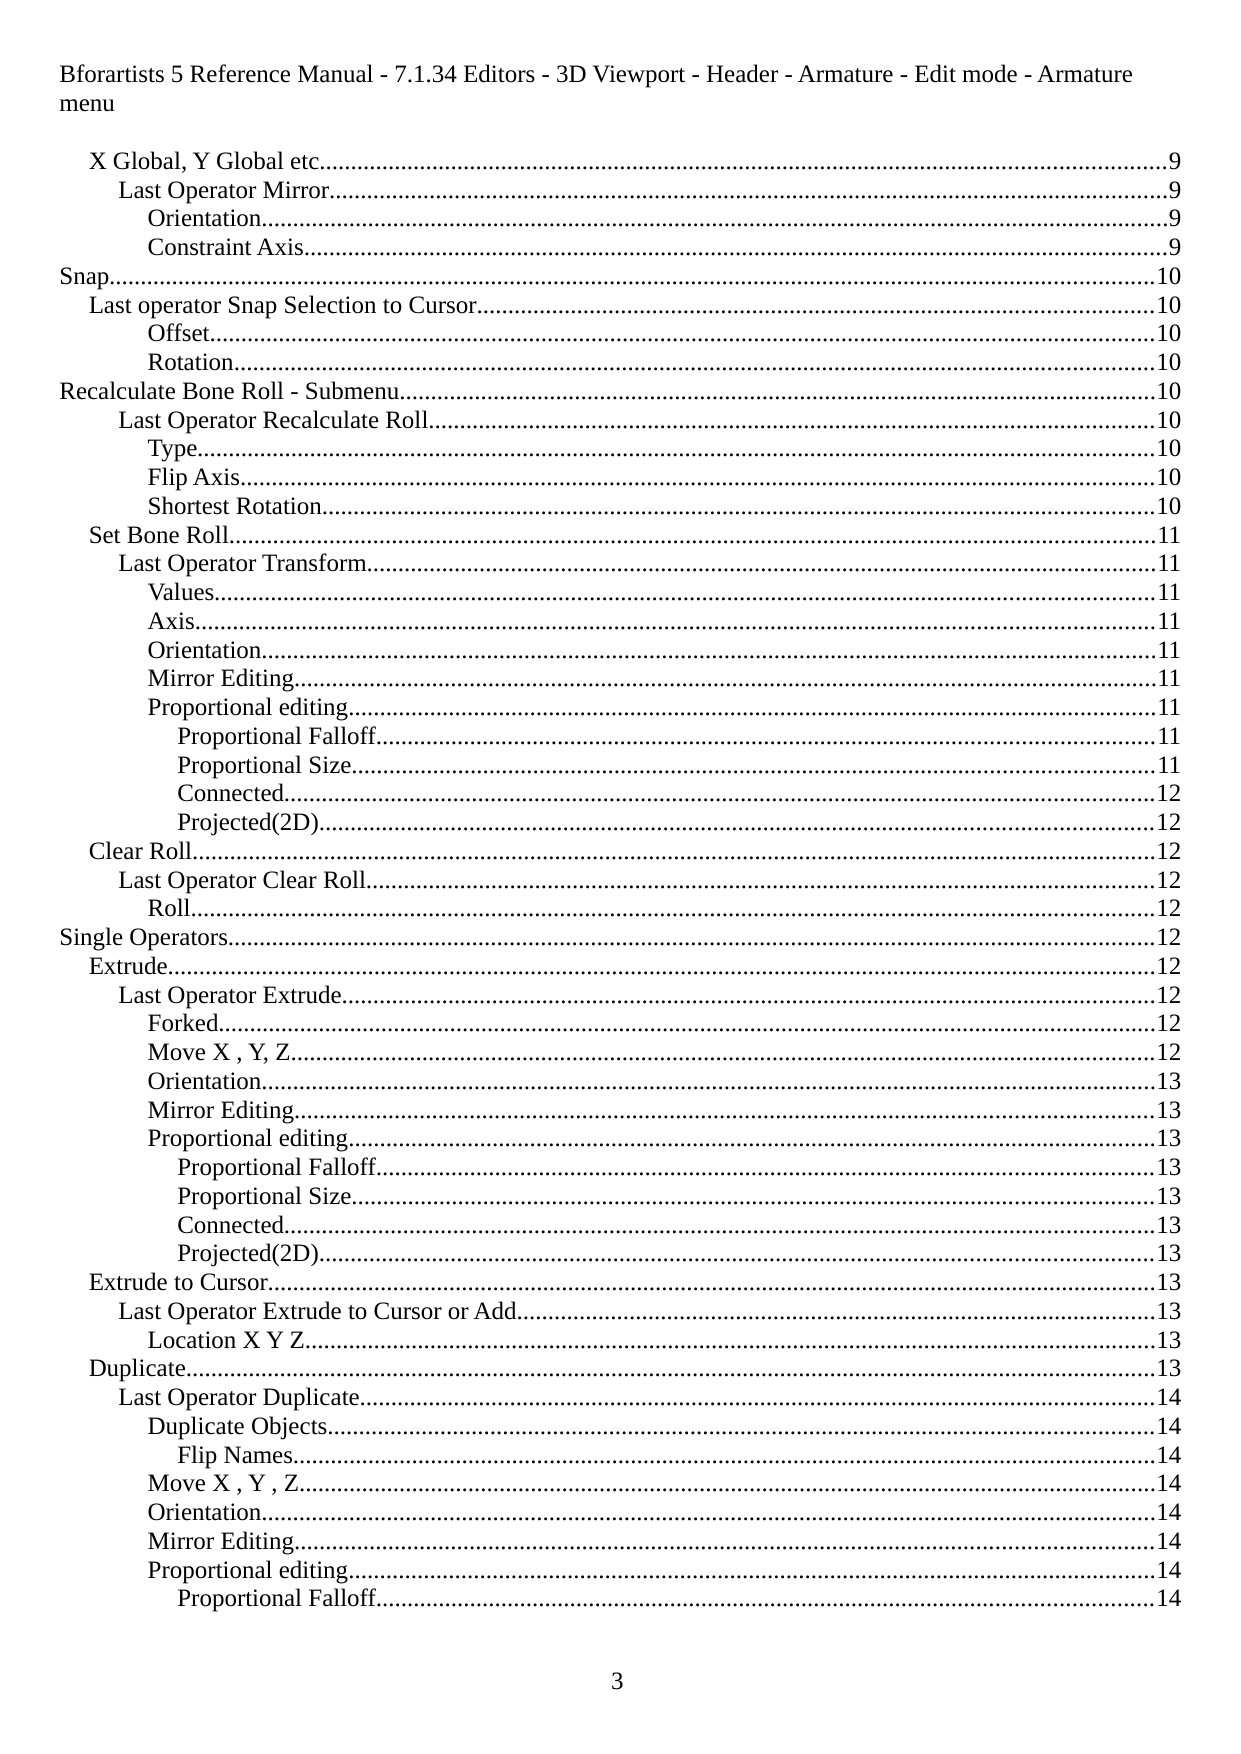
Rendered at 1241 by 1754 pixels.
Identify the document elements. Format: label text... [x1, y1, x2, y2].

text Offset 10 [147, 318, 1181, 347]
text Move X , Y, Z 12 [147, 1037, 1181, 1066]
text Roll 12 [147, 893, 1181, 922]
text Flip Axis 10 [147, 462, 1181, 491]
text Last Operator Extrude 12 [118, 980, 1181, 1008]
text Type 10 [147, 433, 1181, 462]
text Mirror Editing 13 [147, 1095, 1181, 1123]
text Proportional Falloff 13 [177, 1152, 1181, 1181]
text Proportional Size 11 [177, 750, 1181, 778]
text Last operator Snap Selection to Cursor 10 [88, 290, 1181, 318]
text Projected(2D) 12 [177, 807, 1181, 836]
text Duplicate Objects 14 [147, 1411, 1181, 1440]
text Last Operator Duplicate 14 [118, 1382, 1181, 1411]
text Clear Roll 12 [88, 836, 1181, 865]
text Values 11 [147, 577, 1181, 606]
text Single Operators 12 [59, 922, 1181, 951]
text Orientation 14 [147, 1497, 1181, 1526]
text Last Operator Recalculate Roll 10 [118, 405, 1181, 433]
text Extrude 12 [88, 951, 1181, 980]
text Snap 10 [59, 261, 1181, 290]
text Location X Y Z 13 [147, 1325, 1181, 1353]
text Mirror Editing 14 [147, 1526, 1181, 1555]
text Proportional Size 13 [177, 1181, 1181, 1210]
text Recalculate Bone Roll - Submenu 10 [59, 376, 1181, 405]
text Proportional Falloff 11 [177, 721, 1181, 750]
text Connected 12 [177, 778, 1181, 807]
text Axis 11 [147, 606, 1181, 635]
text Proportional editing 14 [147, 1555, 1181, 1583]
text Mirror Editing 11 [147, 663, 1181, 692]
text Last Operator Mirror 9 [118, 175, 1181, 203]
text Proportional editing 13 [147, 1123, 1181, 1152]
text Flip Names 14 [177, 1440, 1181, 1468]
text Forked 12 [147, 1008, 1181, 1037]
text Set Bone Roll 11 [88, 520, 1181, 548]
text Shortest Rotation 10 [147, 491, 1181, 520]
text Orientation 9 [147, 203, 1181, 232]
text Last Operator Clear Roll 12 [118, 865, 1181, 893]
text Connected 13 [177, 1210, 1181, 1238]
text Rotation 10 [147, 347, 1181, 376]
text Last Operator Extrude to Cursor or Add 13 [118, 1296, 1181, 1325]
text Orientation 13 [147, 1066, 1181, 1095]
text X Global, Y Global etc. 9 [88, 146, 1181, 175]
text Duplicate 13 [88, 1353, 1181, 1382]
text Proportional editing 11 [147, 692, 1181, 721]
text Proportional Falloff 14 [177, 1583, 1181, 1612]
text Orientation 11 [147, 635, 1181, 663]
text Extrude to Cursor 13 [88, 1267, 1181, 1296]
text Constraint Axis 9 [147, 232, 1181, 261]
text Projected(2D) 13 [177, 1238, 1181, 1267]
text Last Operator Transform 11 [118, 548, 1181, 577]
text Move X , Y , Z 14 [147, 1468, 1181, 1497]
